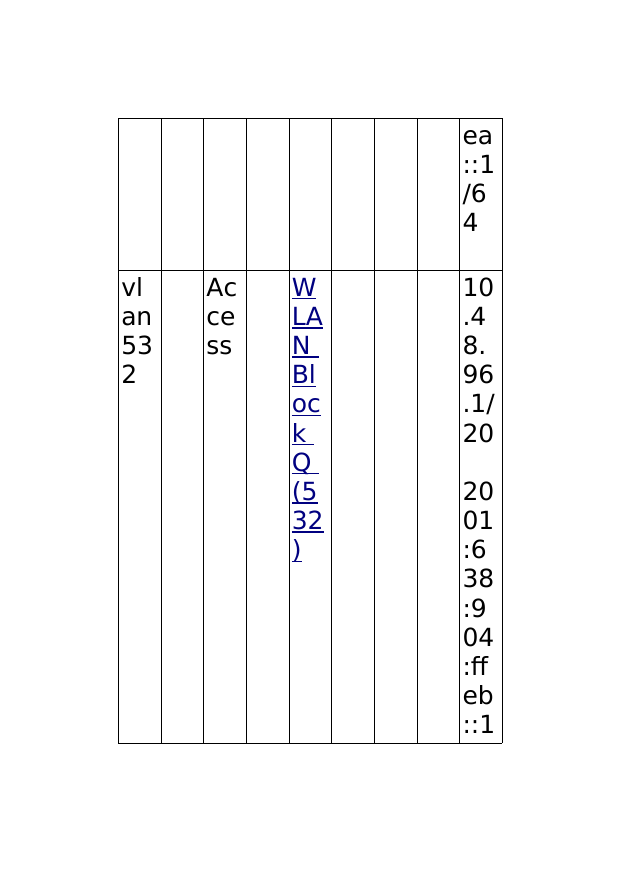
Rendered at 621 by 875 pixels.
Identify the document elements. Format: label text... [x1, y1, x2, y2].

table_cell [247, 119, 289, 270]
table_cell [375, 271, 417, 742]
table_cell ea::1/64 [460, 119, 502, 270]
table_cell [332, 119, 374, 270]
table_cell [418, 119, 459, 270]
table_cell [332, 271, 374, 742]
table_cell [162, 119, 203, 270]
table_cell [119, 119, 161, 270]
table_cell [418, 271, 459, 742]
table_cell [290, 119, 331, 270]
table_cell [247, 271, 289, 742]
table_cell WLAN Block Q (532) [290, 271, 331, 742]
table_cell 10.48.96.1/20 2001:638:904:ffeb::1 [460, 271, 502, 742]
table_cell [204, 119, 246, 270]
table_cell [375, 119, 417, 270]
table_cell vlan532 [119, 271, 161, 742]
table_cell Access [204, 271, 246, 742]
table_cell [162, 271, 203, 742]
